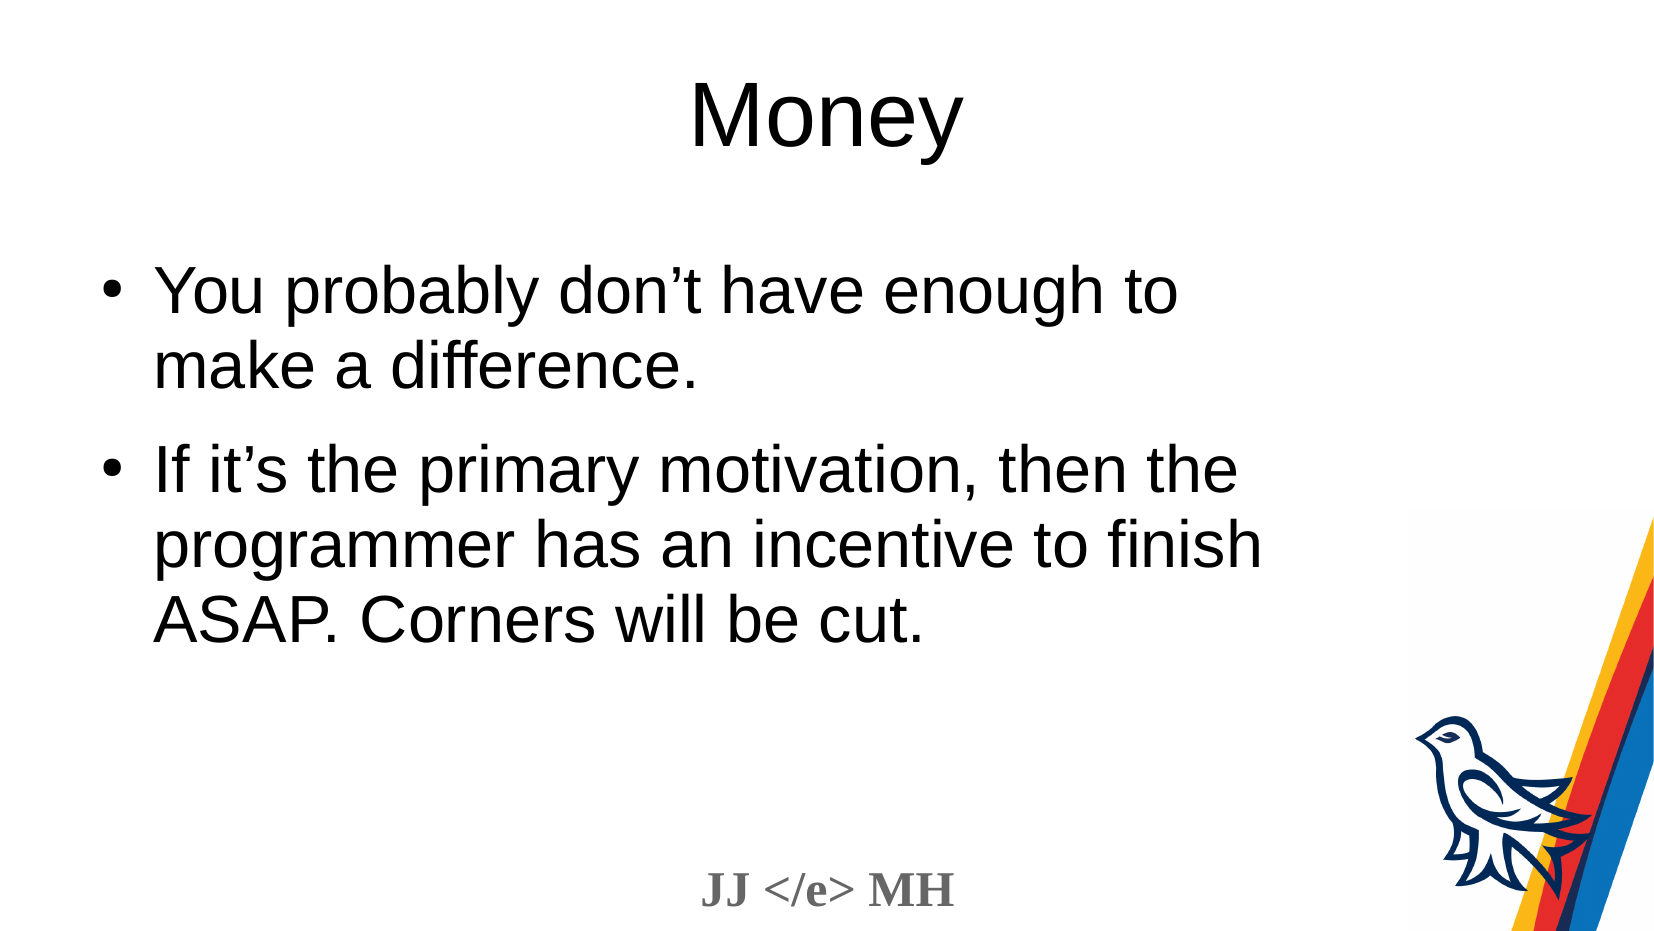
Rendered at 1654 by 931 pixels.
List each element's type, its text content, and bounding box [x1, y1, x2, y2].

title Money [82, 37, 1571, 193]
list You probably don’t have enough to make a difference. If it’s the primary motivation, then the programmer has an incentive to finish ASAP. Corners will be cut. [82, 253, 1300, 793]
picture [1407, 507, 1654, 931]
